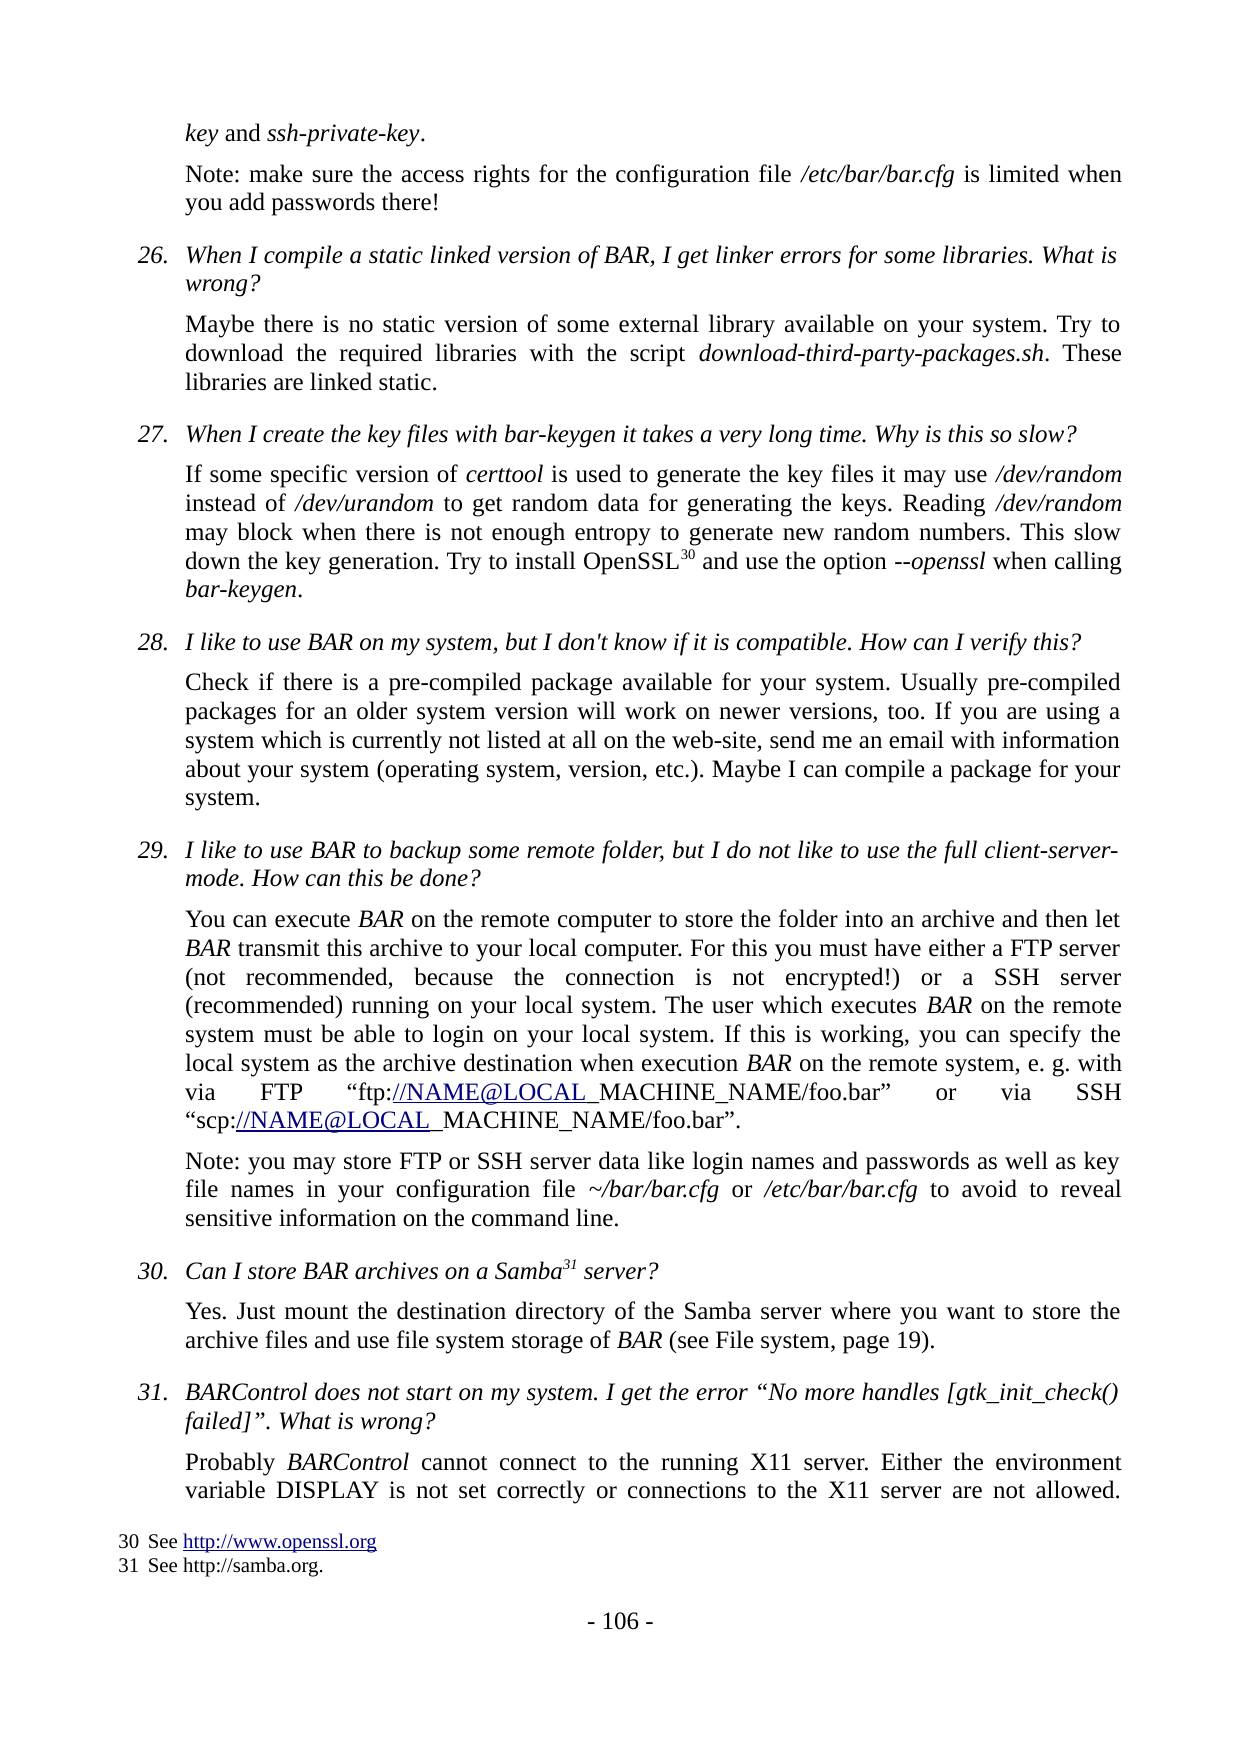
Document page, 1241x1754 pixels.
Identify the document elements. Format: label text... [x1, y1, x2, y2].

list BARControl does not start on my system. I get the error “No more handles [gtk_init_check() failed]”. What is wrong? [138, 1377, 1122, 1435]
text Probably BARControl cannot connect to the running X11 server. Either the environment variable DISPLAY is not set correctly or connections to the X11 server are not allowed. [185, 1447, 1122, 1504]
text Maybe there is no static version of some external library available on your system. Try to download the required libraries with the script download-third-party-packages.sh. These libraries are linked static. [185, 309, 1122, 395]
text Yes. Just mount the destination directory of the Samba server where you want to store the archive files and use file system storage of BAR (see File system, page 18). [185, 1296, 1122, 1354]
list I like to use BAR on my system, but I don't know if it is compatible. How can I verify this? [138, 627, 1122, 656]
text key and ssh-private-key. [185, 118, 1122, 147]
list When I compile a static linked version of BAR, I get linker errors for some libraries. What is wrong? [138, 240, 1122, 297]
list Can I store BAR archives on a Samba server? [138, 1256, 1122, 1284]
list I like to use BAR to backup some remote folder, but I do not like to use the full client-server-mode. How can this be done? [138, 835, 1122, 892]
text Note: you may store FTP or SSH server data like login names and passwords as well as key file names in your configuration file ~/bar/bar.cfg or /etc/bar/bar.cfg to avoid to reveal sensitive information on the command line. [185, 1146, 1122, 1232]
text See http://www.openssl.org [118, 1529, 1122, 1553]
text You can execute BAR on the remote computer to store the folder into an archive and then let BAR transmit this archive to your local computer. For this you must have either a FTP server (not recommended, because the connection is not encrypted!) or a SSH server (recommended) running on your local system. The user which executes BAR on the remote system must be able to login on your local system. If this is working, you can specify the local system as the archive destination when execution BAR on the remote system, e. g. with via FTP “ftp://NAME@LOCAL_MACHINE_NAME/foo.bar” or via SSH “scp://NAME@LOCAL_MACHINE_NAME/foo.bar”. [185, 904, 1122, 1134]
text Note: make sure the access rights for the configuration file /etc/bar/bar.cfg is limited when you add passwords there! [185, 159, 1122, 216]
text Check if there is a pre-compiled package available for your system. Usually pre-compiled packages for an older system version will work on newer versions, too. If you are using a system which is currently not listed at all on the web-site, send me an email with information about your system (operating system, version, etc.). Maybe I can compile a package for your system. [185, 667, 1122, 811]
text If some specific version of certtool is used to generate the key files it may use /dev/random instead of /dev/urandom to get random data for generating the keys. Reading /dev/random may block when there is not enough entropy to generate new random numbers. This slow down the key generation. Try to install OpenSSL and use the option --openssl when calling bar-keygen. [185, 459, 1122, 603]
list See http://samba.org. [118, 1553, 1122, 1577]
list When I create the key files with bar-keygen it takes a very long time. Why is this so slow? [138, 419, 1122, 448]
